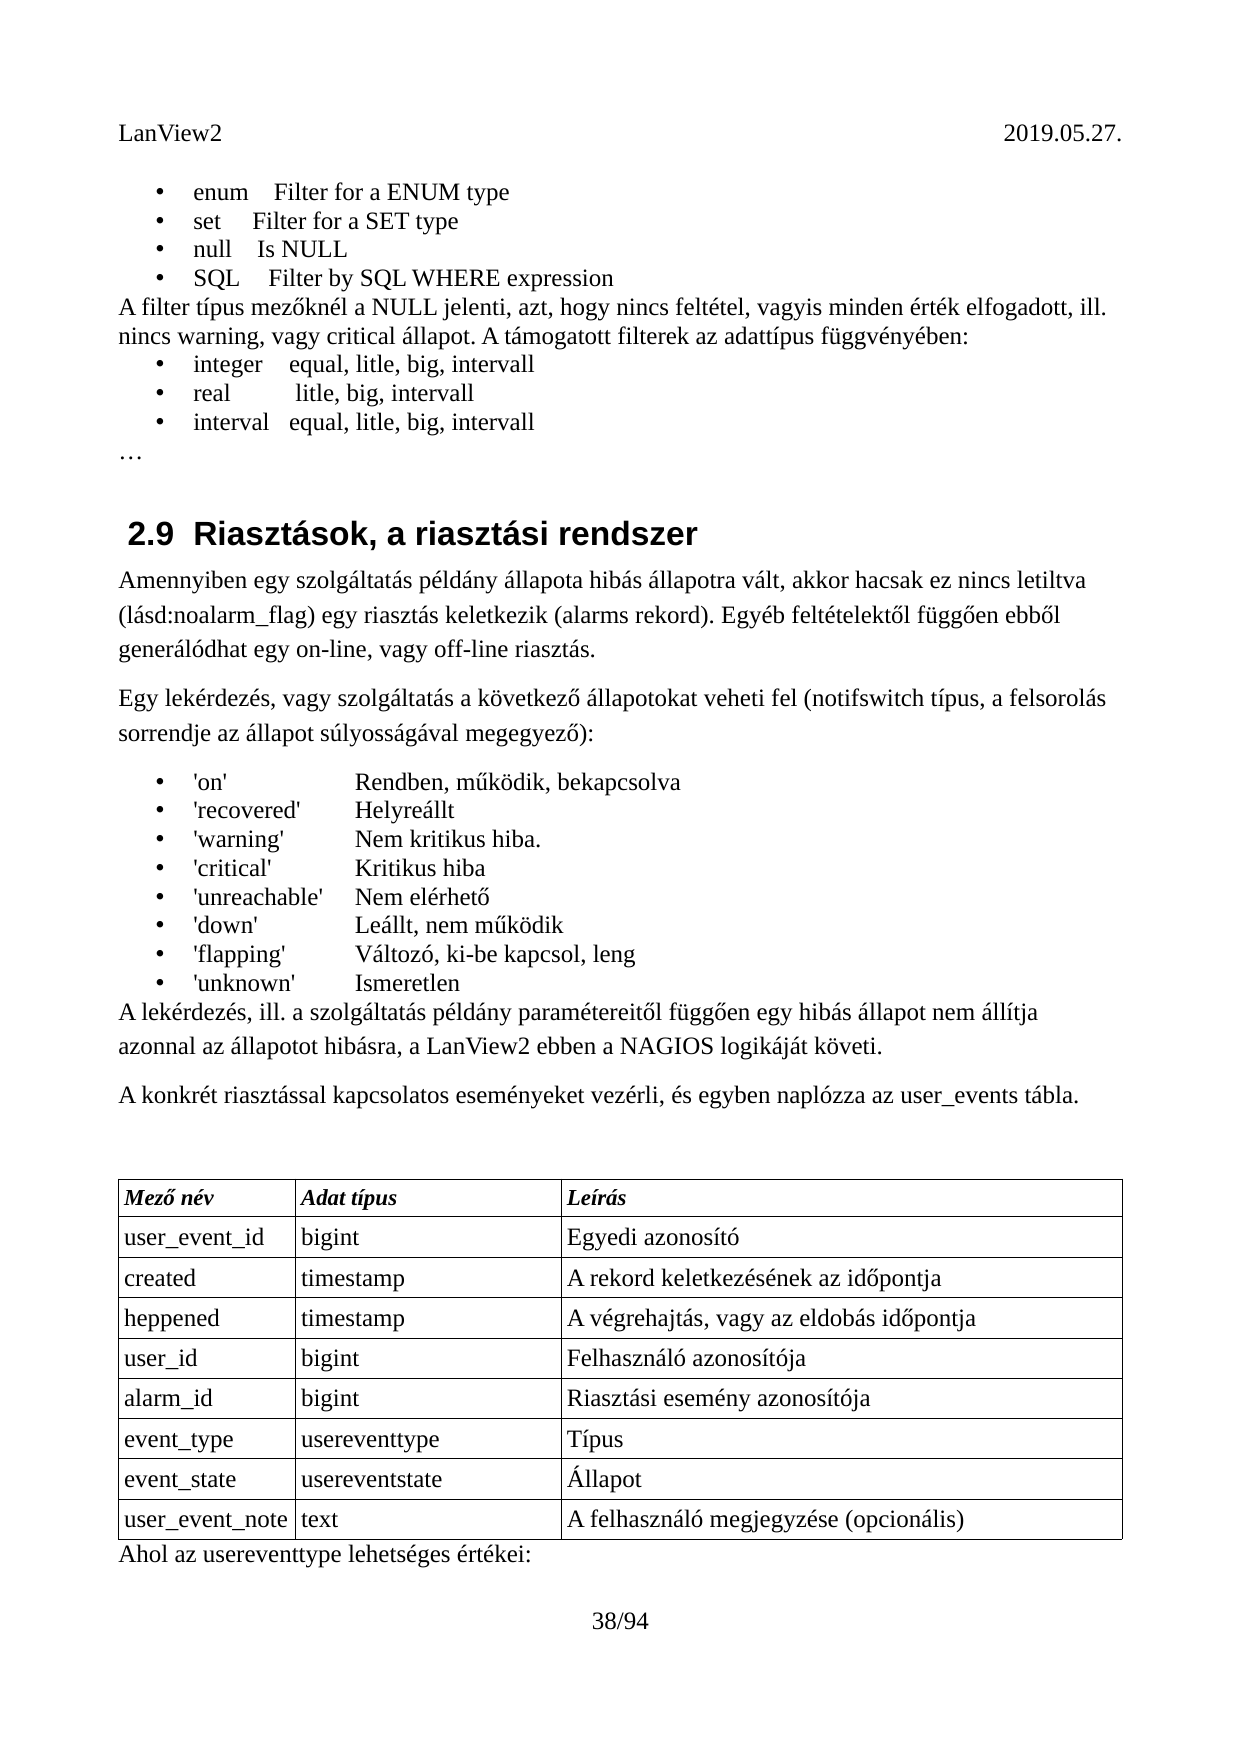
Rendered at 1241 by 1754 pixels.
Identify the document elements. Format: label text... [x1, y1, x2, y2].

list 'recovered' Helyreállt [156, 796, 1122, 824]
table_cell bigint [296, 1339, 561, 1378]
table_cell heppened [119, 1298, 295, 1337]
subtitle Riasztások, a riasztási rendszer [118, 514, 1122, 553]
list set Filter for a SET type [156, 206, 1122, 234]
list 'critical' Kritikus hiba [156, 853, 1122, 882]
table_cell A rekord keletkezésének az időpontja [562, 1258, 1122, 1297]
list enum Filter for a ENUM type [156, 177, 1122, 206]
table_header Leírás [562, 1180, 1122, 1216]
list 'on' Rendben, működik, bekapcsolva [156, 767, 1122, 796]
list 'flapping' Változó, ki-be kapcsol, leng [156, 939, 1122, 968]
list 'down' Leállt, nem működik [156, 911, 1122, 939]
table_cell bigint [296, 1217, 561, 1257]
table_cell event_type [119, 1419, 295, 1458]
list 'unreachable' Nem elérhető [156, 882, 1122, 911]
table_cell event_state [119, 1459, 295, 1499]
table_cell user_id [119, 1339, 295, 1378]
table_cell Felhasználó azonosítója [562, 1339, 1122, 1378]
text Egy lekérdezés, vagy szolgáltatás a következő állapotokat veheti fel (notifswitch típus, a felsorolás sorrendje az állapot súlyosságával megegyező): [118, 683, 1122, 747]
table_cell timestamp [296, 1258, 561, 1297]
table_header Mező név [119, 1180, 295, 1216]
table_cell usereventtype [296, 1419, 561, 1458]
table_cell bigint [296, 1379, 561, 1418]
table_cell Típus [562, 1419, 1122, 1458]
list 'warning' Nem kritikus hiba. [156, 824, 1122, 853]
list SQL Filter by SQL WHERE expression [156, 263, 1122, 292]
table_cell text [296, 1500, 561, 1539]
table_cell usereventstate [296, 1459, 561, 1499]
list integer equal, litle, big, intervall [156, 349, 1122, 378]
table_cell timestamp [296, 1298, 561, 1337]
table_cell user_event_id [119, 1217, 295, 1257]
table_cell Állapot [562, 1459, 1122, 1499]
table_header Adat típus [296, 1180, 561, 1216]
text Amennyiben egy szolgáltatás példány állapota hibás állapotra vált, akkor hacsak ez nincs letiltva (lásd:noalarm_flag) egy riasztás keletkezik (alarms rekord). Egyéb feltételektől függően ebből generálódhat egy on-line, vagy off-line riasztás. [118, 565, 1122, 663]
list 'unknown' Ismeretlen [156, 968, 1122, 997]
text A lekérdezés, ill. a szolgáltatás példány paramétereitől függően egy hibás állapot nem állítja azonnal az állapotot hibásra, a LanView2 ebben a NAGIOS logikáját követi. [118, 997, 1122, 1060]
table_cell A végrehajtás, vagy az eldobás időpontja [562, 1298, 1122, 1337]
table_cell A felhasználó megjegyzése (opcionális) [562, 1500, 1122, 1539]
table_cell created [119, 1258, 295, 1297]
text Ahol az usereventtype lehetséges értékei: [118, 1540, 1122, 1568]
text … [118, 436, 1122, 464]
table_cell Riasztási esemény azonosítója [562, 1379, 1122, 1418]
text A filter típus mezőknél a NULL jelenti, azt, hogy nincs feltétel, vagyis minden érték elfogadott, ill. nincs warning, vagy critical állapot. A támogatott filterek az adattípus függvényében: [118, 292, 1122, 349]
text A konkrét riasztással kapcsolatos eseményeket vezérli, és egyben naplózza az user_events tábla. [118, 1080, 1122, 1109]
list null Is NULL [156, 234, 1122, 263]
table_cell alarm_id [119, 1379, 295, 1418]
list interval equal, litle, big, intervall [156, 407, 1122, 436]
table_cell Egyedi azonosító [562, 1217, 1122, 1257]
list real litle, big, intervall [156, 378, 1122, 407]
table_cell user_event_note [119, 1500, 295, 1539]
